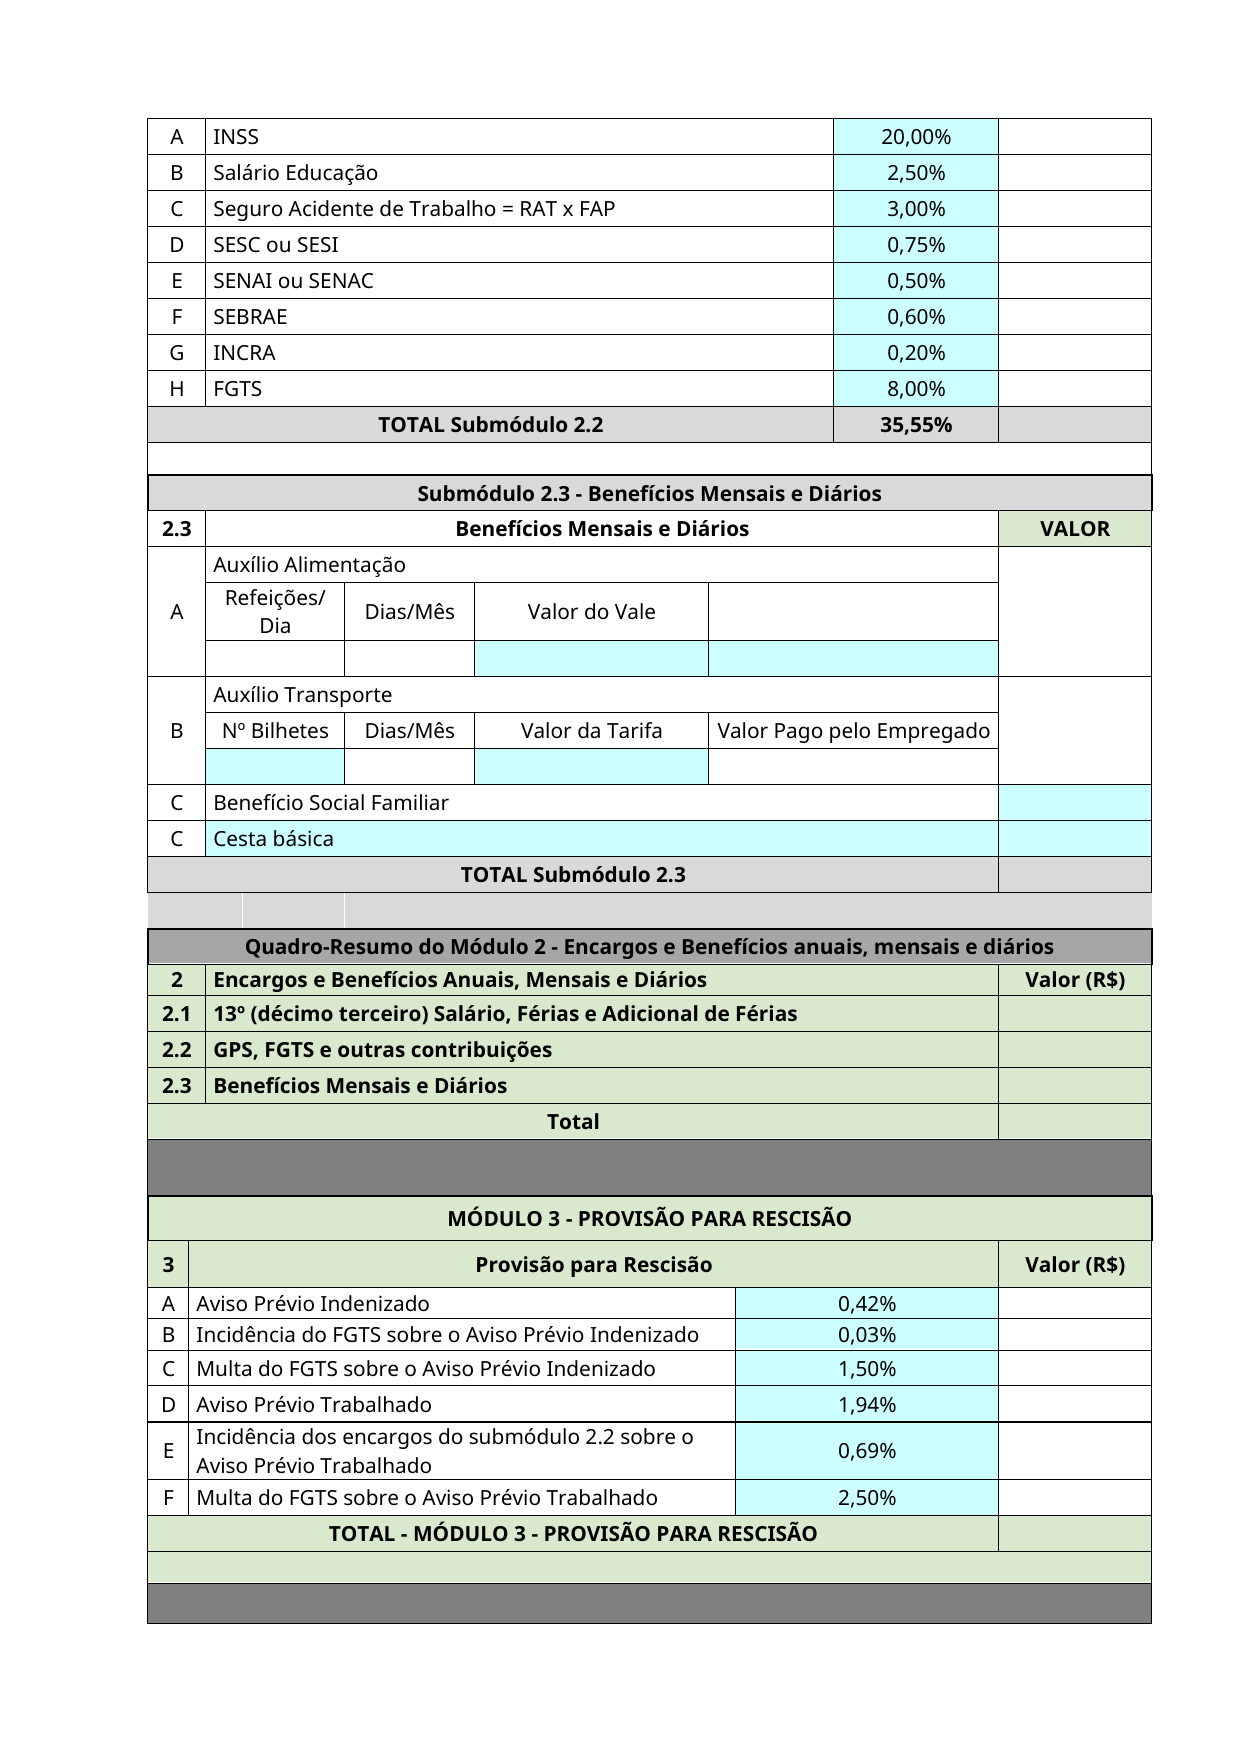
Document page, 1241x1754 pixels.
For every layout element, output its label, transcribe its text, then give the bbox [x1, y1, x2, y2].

table_cell Seguro Acidente de Trabalho = RAT x FAP [206, 191, 833, 226]
table_cell [475, 749, 708, 784]
table_cell 1,94% [736, 1386, 998, 1421]
table_cell 3,00% [834, 191, 998, 226]
table_cell SENAI ou SENAC [206, 263, 833, 298]
table_cell Multa do FGTS sobre o Aviso Prévio Indenizado [189, 1351, 735, 1385]
table_cell 0,69% [736, 1423, 998, 1479]
table_cell F [148, 1480, 188, 1515]
table_cell [999, 263, 1151, 298]
table_cell A [148, 1288, 188, 1318]
table_cell [999, 227, 1151, 262]
table_cell 2.3 [148, 511, 205, 546]
table_cell [345, 893, 475, 928]
table_cell Valor da Tarifa [475, 713, 708, 748]
table_cell [999, 1386, 1151, 1421]
table_cell 2,50% [736, 1480, 998, 1515]
table_cell Valor (R$) [999, 1241, 1151, 1287]
table_cell [999, 1319, 1151, 1349]
table_cell C [148, 785, 205, 820]
table_cell TOTAL - MÓDULO 3 - PROVISÃO PARA RESCISÃO [148, 1516, 998, 1551]
table_cell 13º (décimo terceiro) Salário, Férias e Adicional de Férias [206, 996, 998, 1031]
table_cell GPS, FGTS e outras contribuições [206, 1032, 998, 1067]
table_cell [206, 641, 344, 676]
table_cell MÓDULO 3 - PROVISÃO PARA RESCISÃO [149, 1197, 1151, 1240]
table_cell E [148, 263, 205, 298]
table_cell [999, 785, 1151, 820]
table_cell TOTAL Submódulo 2.3 [148, 857, 998, 892]
table_cell Auxílio Alimentação [206, 547, 998, 582]
table_cell 35,55% [834, 407, 998, 442]
table_cell C [148, 1351, 188, 1385]
table_cell [709, 749, 998, 784]
table_cell [999, 1288, 1151, 1318]
table_cell [475, 641, 708, 676]
table_cell 0,42% [736, 1288, 998, 1318]
table_cell C [148, 191, 205, 226]
table_cell [148, 893, 189, 928]
table_cell [999, 1068, 1151, 1103]
table_cell [189, 893, 242, 928]
table_cell [736, 893, 834, 928]
table_cell Encargos e Benefícios Anuais, Mensais e Diários [206, 965, 998, 995]
table_cell B [148, 1319, 188, 1349]
table_cell [999, 996, 1151, 1031]
table_cell VALOR [999, 511, 1151, 546]
table_cell [999, 371, 1151, 406]
table_cell [345, 749, 474, 784]
table_cell D [148, 227, 205, 262]
table_cell [345, 641, 474, 676]
table_cell [148, 1552, 1151, 1582]
table_cell 0,03% [736, 1319, 998, 1349]
table_cell [999, 821, 1151, 856]
table_cell [999, 893, 1152, 928]
table_cell 2.1 [148, 996, 205, 1031]
table_cell [148, 443, 1151, 474]
table_cell Valor Pago pelo Empregado [709, 713, 998, 748]
table_cell Cesta básica [206, 821, 998, 856]
table_cell [999, 857, 1151, 892]
table_cell B [148, 677, 205, 784]
table_cell [999, 1032, 1151, 1067]
table_cell 2.2 [148, 1032, 205, 1067]
table_cell A [148, 119, 205, 154]
table_cell Valor (R$) [999, 965, 1151, 995]
table_cell 0,75% [834, 227, 998, 262]
table_cell Dias/Mês [345, 713, 474, 748]
table_cell Quadro-Resumo do Módulo 2 - Encargos e Benefícios anuais, mensais e diários [149, 930, 1151, 963]
table_cell [148, 1584, 1151, 1623]
table_cell TOTAL Submódulo 2.2 [148, 407, 833, 442]
table_cell [243, 893, 293, 928]
table_cell 1,50% [736, 1351, 998, 1385]
table_cell D [148, 1386, 188, 1421]
table_cell INCRA [206, 335, 833, 370]
table_cell [293, 893, 344, 928]
table_cell Multa do FGTS sobre o Aviso Prévio Trabalhado [189, 1480, 735, 1515]
table_cell H [148, 371, 205, 406]
table_cell Auxílio Transporte [206, 677, 998, 712]
table_cell Benefícios Mensais e Diários [206, 511, 998, 546]
table_cell [916, 893, 999, 928]
table_cell [999, 1423, 1151, 1479]
table_cell Incidência do FGTS sobre o Aviso Prévio Indenizado [189, 1319, 735, 1349]
table_cell [148, 1140, 1151, 1195]
table_cell F [148, 299, 205, 334]
table_cell E [148, 1423, 188, 1479]
table_cell [999, 191, 1151, 226]
table_cell 8,00% [834, 371, 998, 406]
table_cell [834, 893, 916, 928]
table_cell C [148, 821, 205, 856]
table_cell FGTS [206, 371, 833, 406]
table_cell 20,00% [834, 119, 998, 154]
table_cell [709, 893, 736, 928]
table_cell G [148, 335, 205, 370]
table_cell 0,20% [834, 335, 998, 370]
table_cell Salário Educação [206, 155, 833, 190]
table_cell 3 [148, 1241, 188, 1287]
table_cell [999, 547, 1151, 676]
table_cell Benefício Social Familiar [206, 785, 998, 820]
table_cell Aviso Prévio Indenizado [189, 1288, 735, 1318]
table_cell [206, 749, 344, 784]
table_cell [999, 335, 1151, 370]
table_cell INSS [206, 119, 833, 154]
table_cell [999, 677, 1151, 784]
table_cell [999, 1480, 1151, 1515]
table_cell SESC ou SESI [206, 227, 833, 262]
table_cell Provisão para Rescisão [189, 1241, 998, 1287]
table_cell [999, 407, 1151, 442]
table_cell [999, 1516, 1151, 1551]
table_cell [709, 583, 998, 640]
table_cell Submódulo 2.3 - Benefícios Mensais e Diários [149, 476, 1151, 510]
table_cell Aviso Prévio Trabalhado [189, 1386, 735, 1421]
table_cell Nº Bilhetes [206, 713, 344, 748]
table_cell [999, 1104, 1151, 1138]
table_cell Refeições/Dia [206, 583, 344, 640]
table_cell [999, 299, 1151, 334]
table_cell 0,50% [834, 263, 998, 298]
table_cell [999, 119, 1151, 154]
table_cell 0,60% [834, 299, 998, 334]
table_cell Total [148, 1104, 998, 1138]
table_cell 2,50% [834, 155, 998, 190]
table_cell Valor do Vale [475, 583, 708, 640]
table_cell [999, 1351, 1151, 1385]
table_cell Incidência dos encargos do submódulo 2.2 sobre o Aviso Prévio Trabalhado [189, 1423, 735, 1479]
table_cell Dias/Mês [345, 583, 474, 640]
table_cell [475, 893, 709, 928]
table_cell SEBRAE [206, 299, 833, 334]
table_cell Benefícios Mensais e Diários [206, 1068, 998, 1103]
table_cell [999, 155, 1151, 190]
table_cell 2.3 [148, 1068, 205, 1103]
table_cell B [148, 155, 205, 190]
table_cell A [148, 547, 205, 676]
table_cell 2 [148, 965, 205, 995]
table_cell [709, 641, 998, 676]
